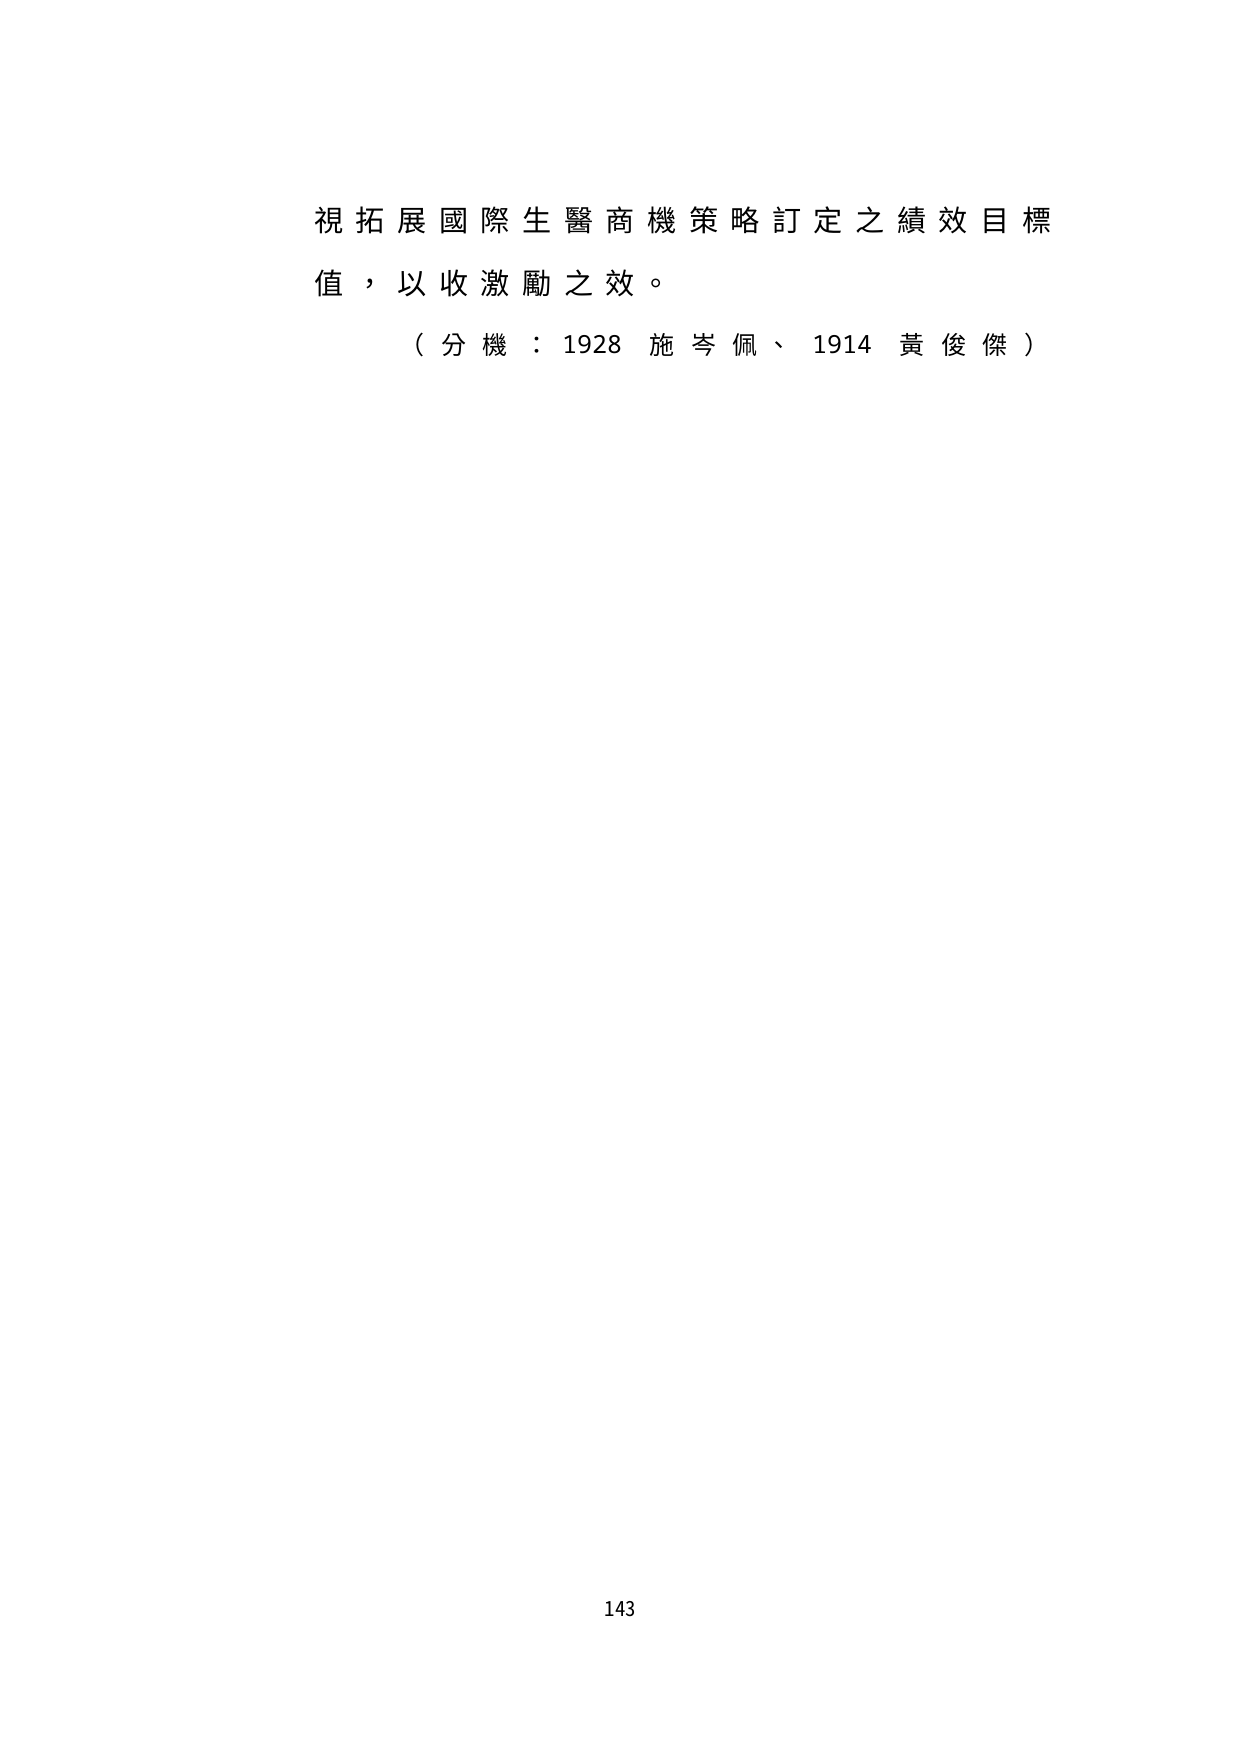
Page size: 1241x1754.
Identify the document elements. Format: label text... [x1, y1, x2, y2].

text （分機：1928 施岑佩、1914 黃俊傑） [242, 302, 1058, 365]
text 視拓展國際生醫商機策略訂定之績效目標值，以收激勵之效。 [242, 177, 1058, 302]
